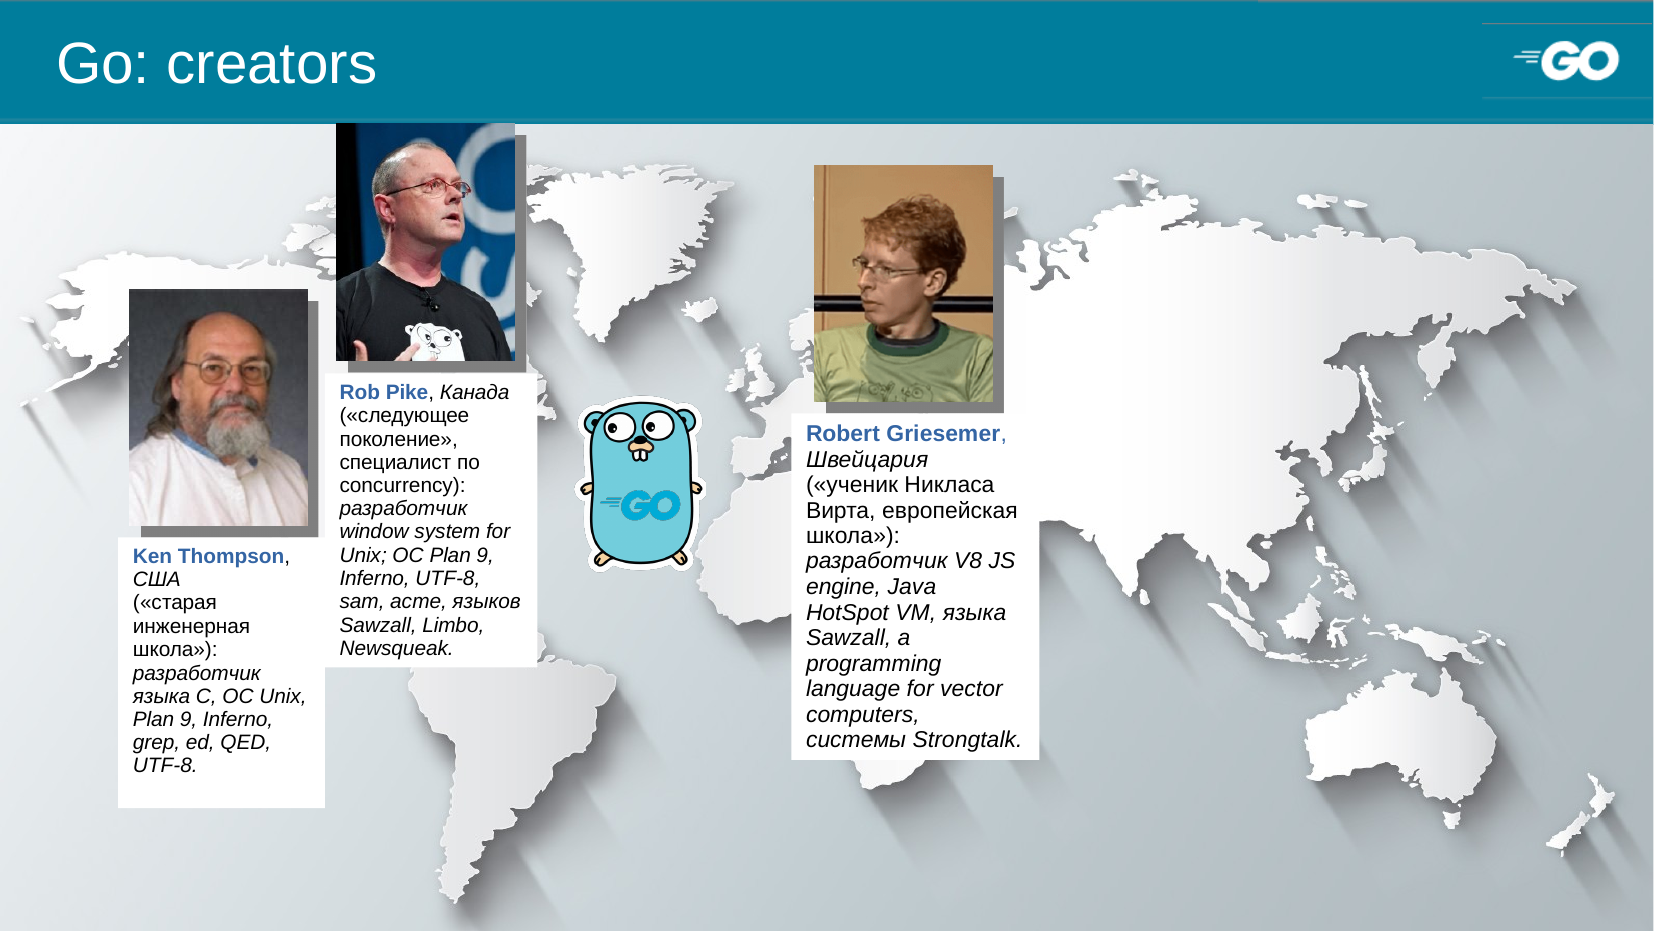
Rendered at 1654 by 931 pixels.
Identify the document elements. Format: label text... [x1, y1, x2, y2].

text_box Robert Griesemer, Швейцария («ученик Никласа Вирта, европейская школа»): разработчик V8 JS engine, Java HotSpot VM, языка Sawzall, a programming language for vector computers, системы Strongtalk. [791, 413, 1040, 760]
text_box Go: creators [41, 23, 1495, 104]
picture [1542, 41, 1619, 81]
text_box Rob Pike, Канада («следующее поколение», специалист по concurrency): разработчик window system for Unix; ОС Plan 9, Inferno, UTF-8, sam, acme, языков Sawzall, Limbo, Newsqueak. [324, 373, 538, 668]
text_box Ken Thompson, США («старая инженерная школа»): разработчик языка C, ОС Unix, Plan 9, Inferno, grep, ed, QED, UTF-8. [118, 537, 325, 809]
picture [0, 124, 1654, 931]
